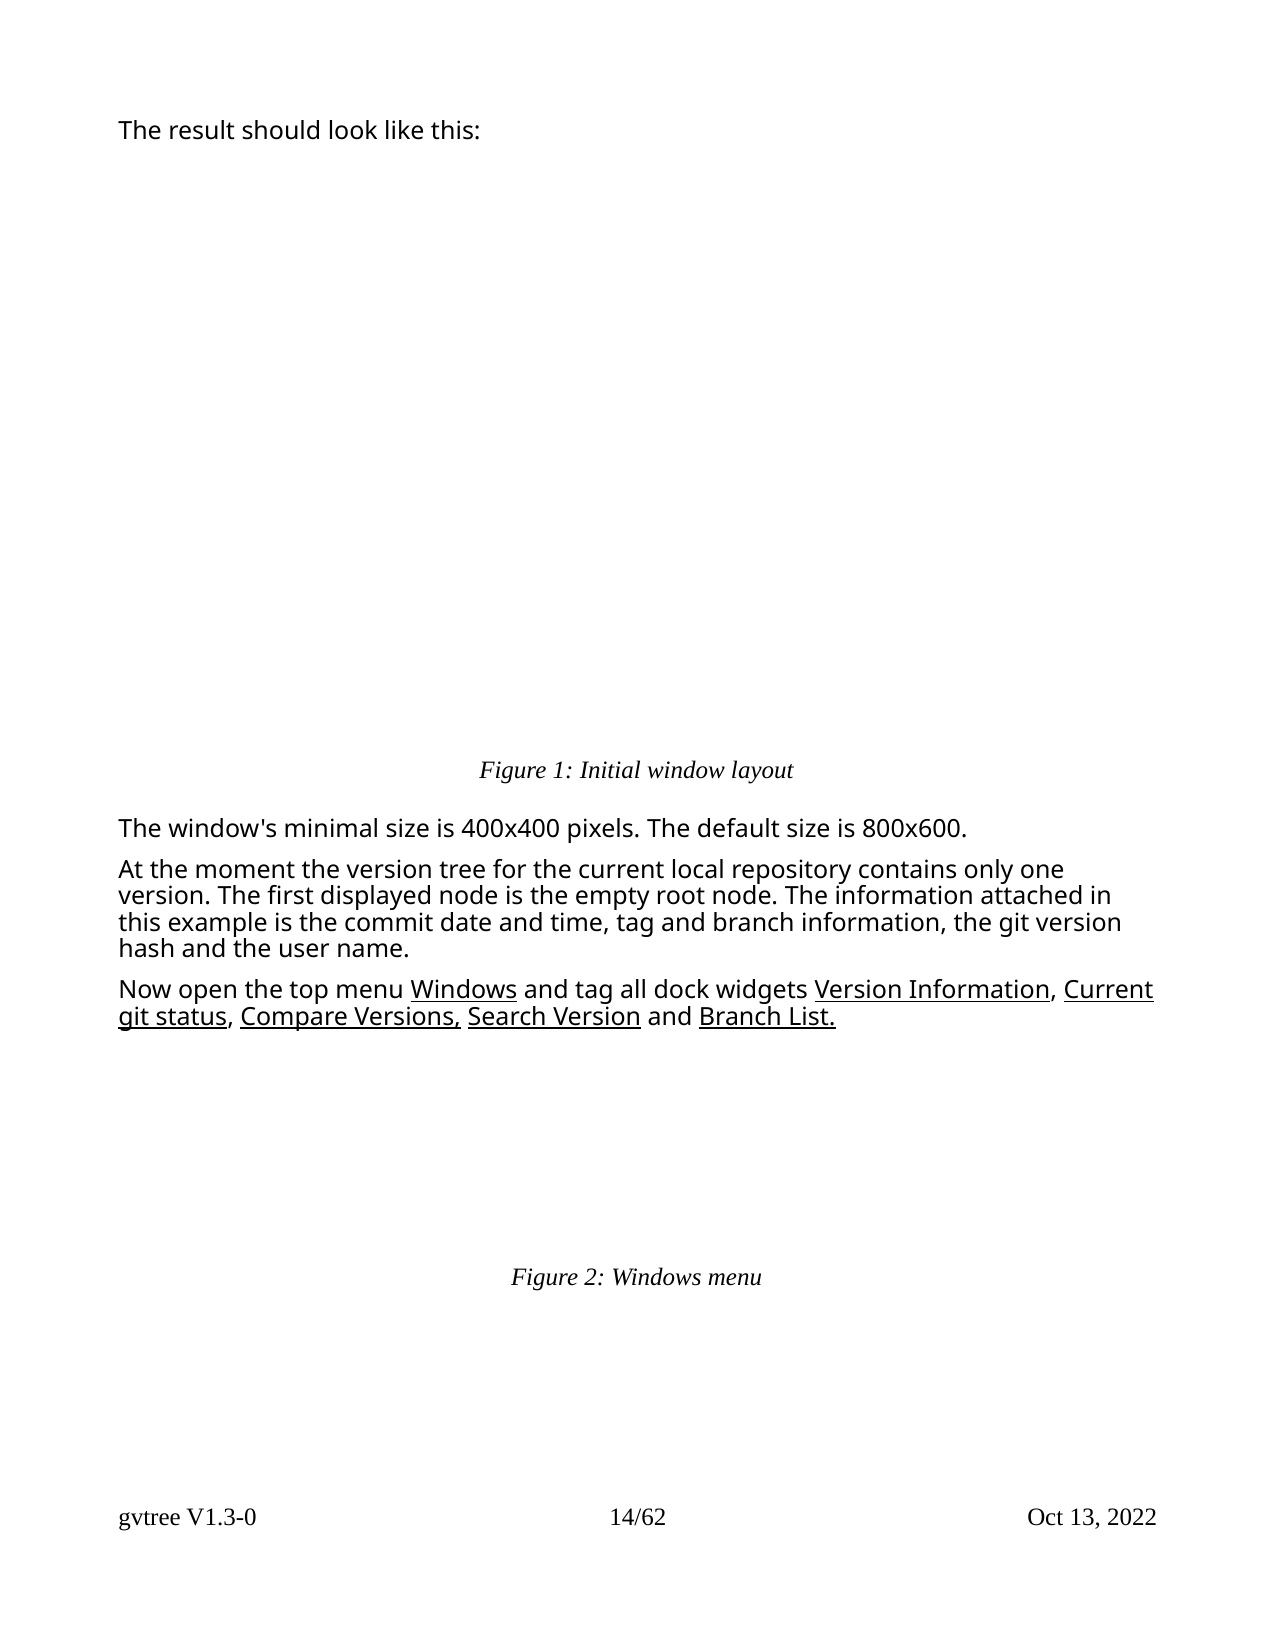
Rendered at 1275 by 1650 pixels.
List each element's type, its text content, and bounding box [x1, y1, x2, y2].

text Figure 1: Initial window layout [240, 172, 1035, 783]
text Figure 2: Windows menu [453, 1057, 822, 1291]
text The window's minimal size is 400x400 pixels. The default size is 800x600. [118, 816, 1157, 842]
text The result should look like this: [118, 118, 1157, 144]
text At the moment the version tree for the current local repository contains only one version. The first displayed node is the empty root node. The information attached in this example is the commit date and time, tag and branch information, the git version hash and the user name. [118, 857, 1157, 963]
text Now open the top menu Windows and tag all dock widgets Version Information, Current git status, Compare Versions, Search Version and Branch List. [118, 977, 1157, 1030]
